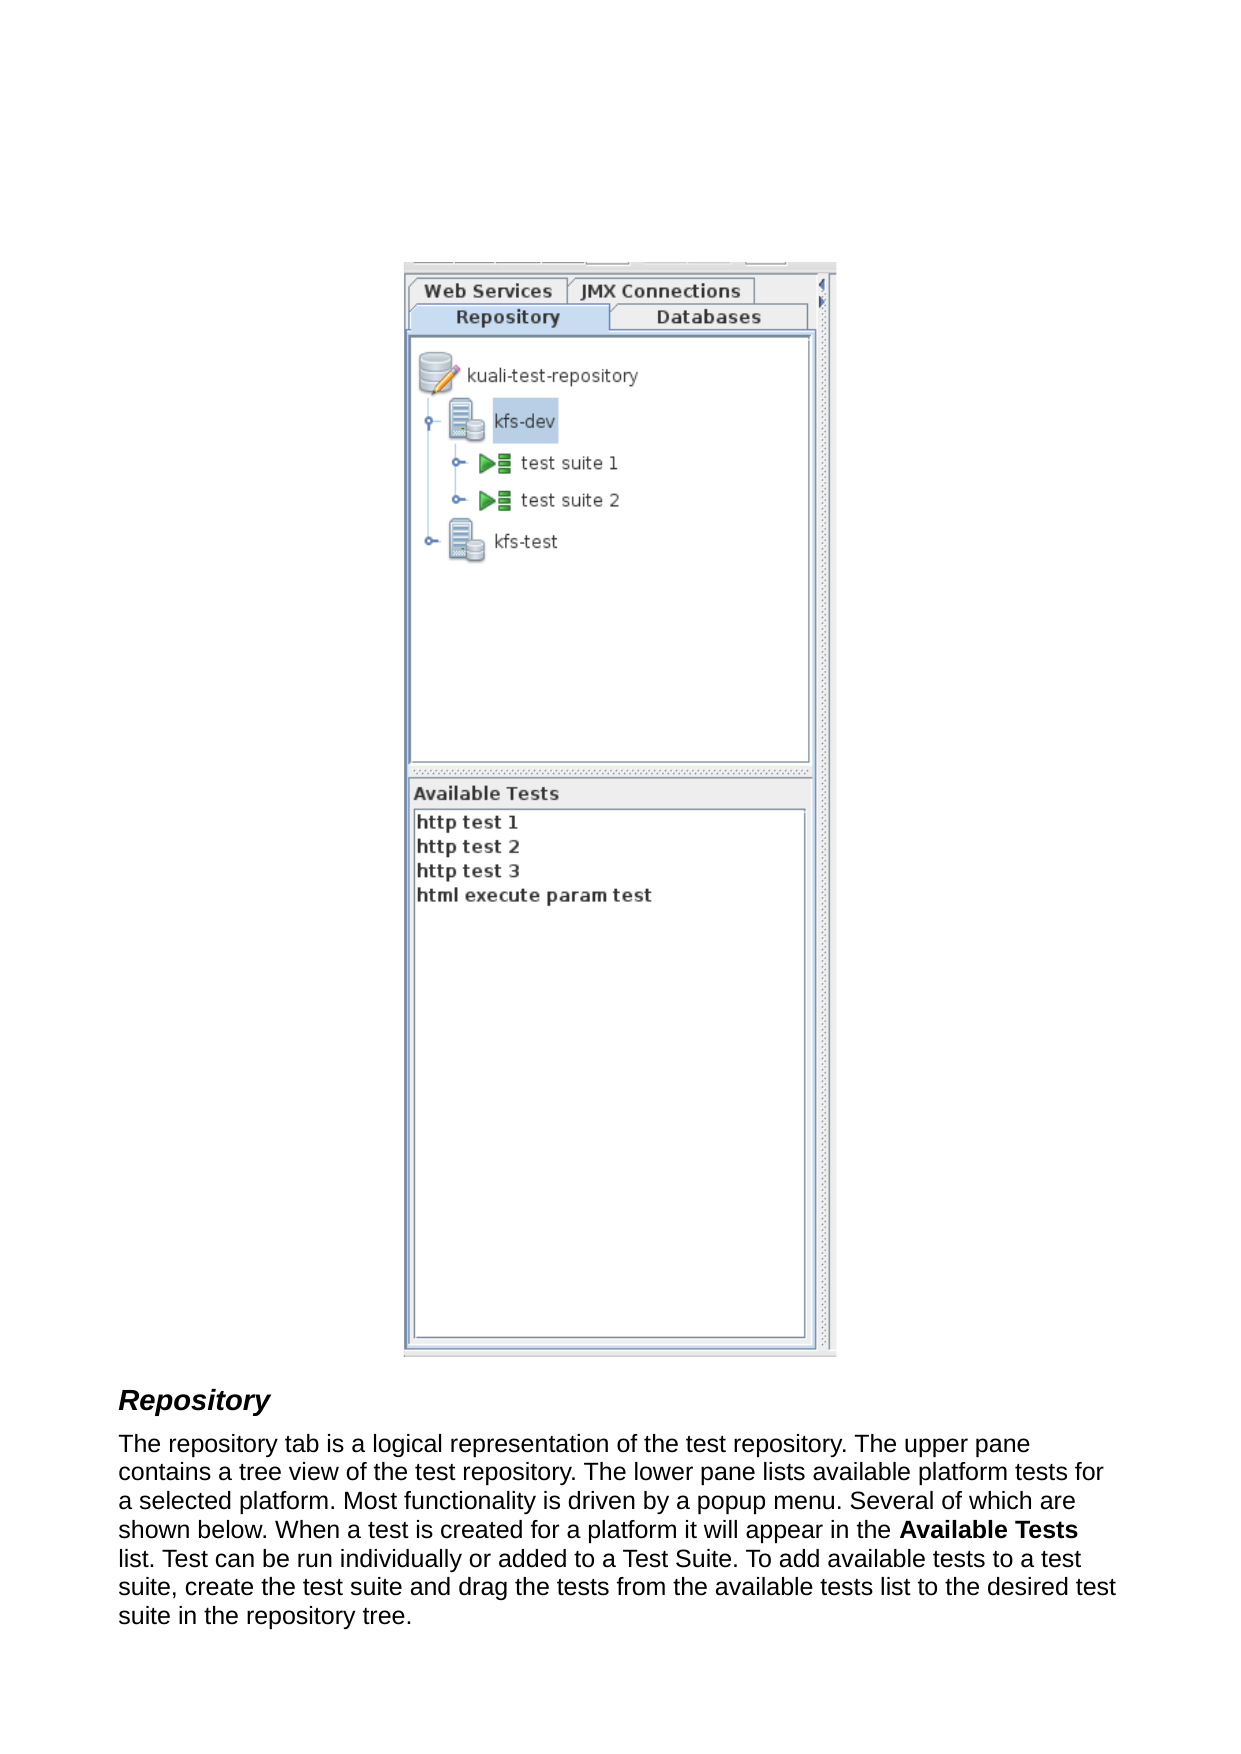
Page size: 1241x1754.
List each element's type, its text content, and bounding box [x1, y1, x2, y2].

text The repository tab is a logical representation of the test repository. The upper pane contains a tree view of the test repository. The lower pane lists available platform tests for a selected platform. Most functionality is driven by a popup menu. Several of which are shown below. When a test is created for a platform it will appear in the Available Tests list. Test can be run individually or added to a Test Suite. To add available tests to a test suite, create the test suite and drag the tests from the available tests list to the desired test suite in the repository tree. [118, 1428, 1122, 1630]
subtitle Repository [118, 1382, 1122, 1416]
picture [403, 262, 837, 1357]
